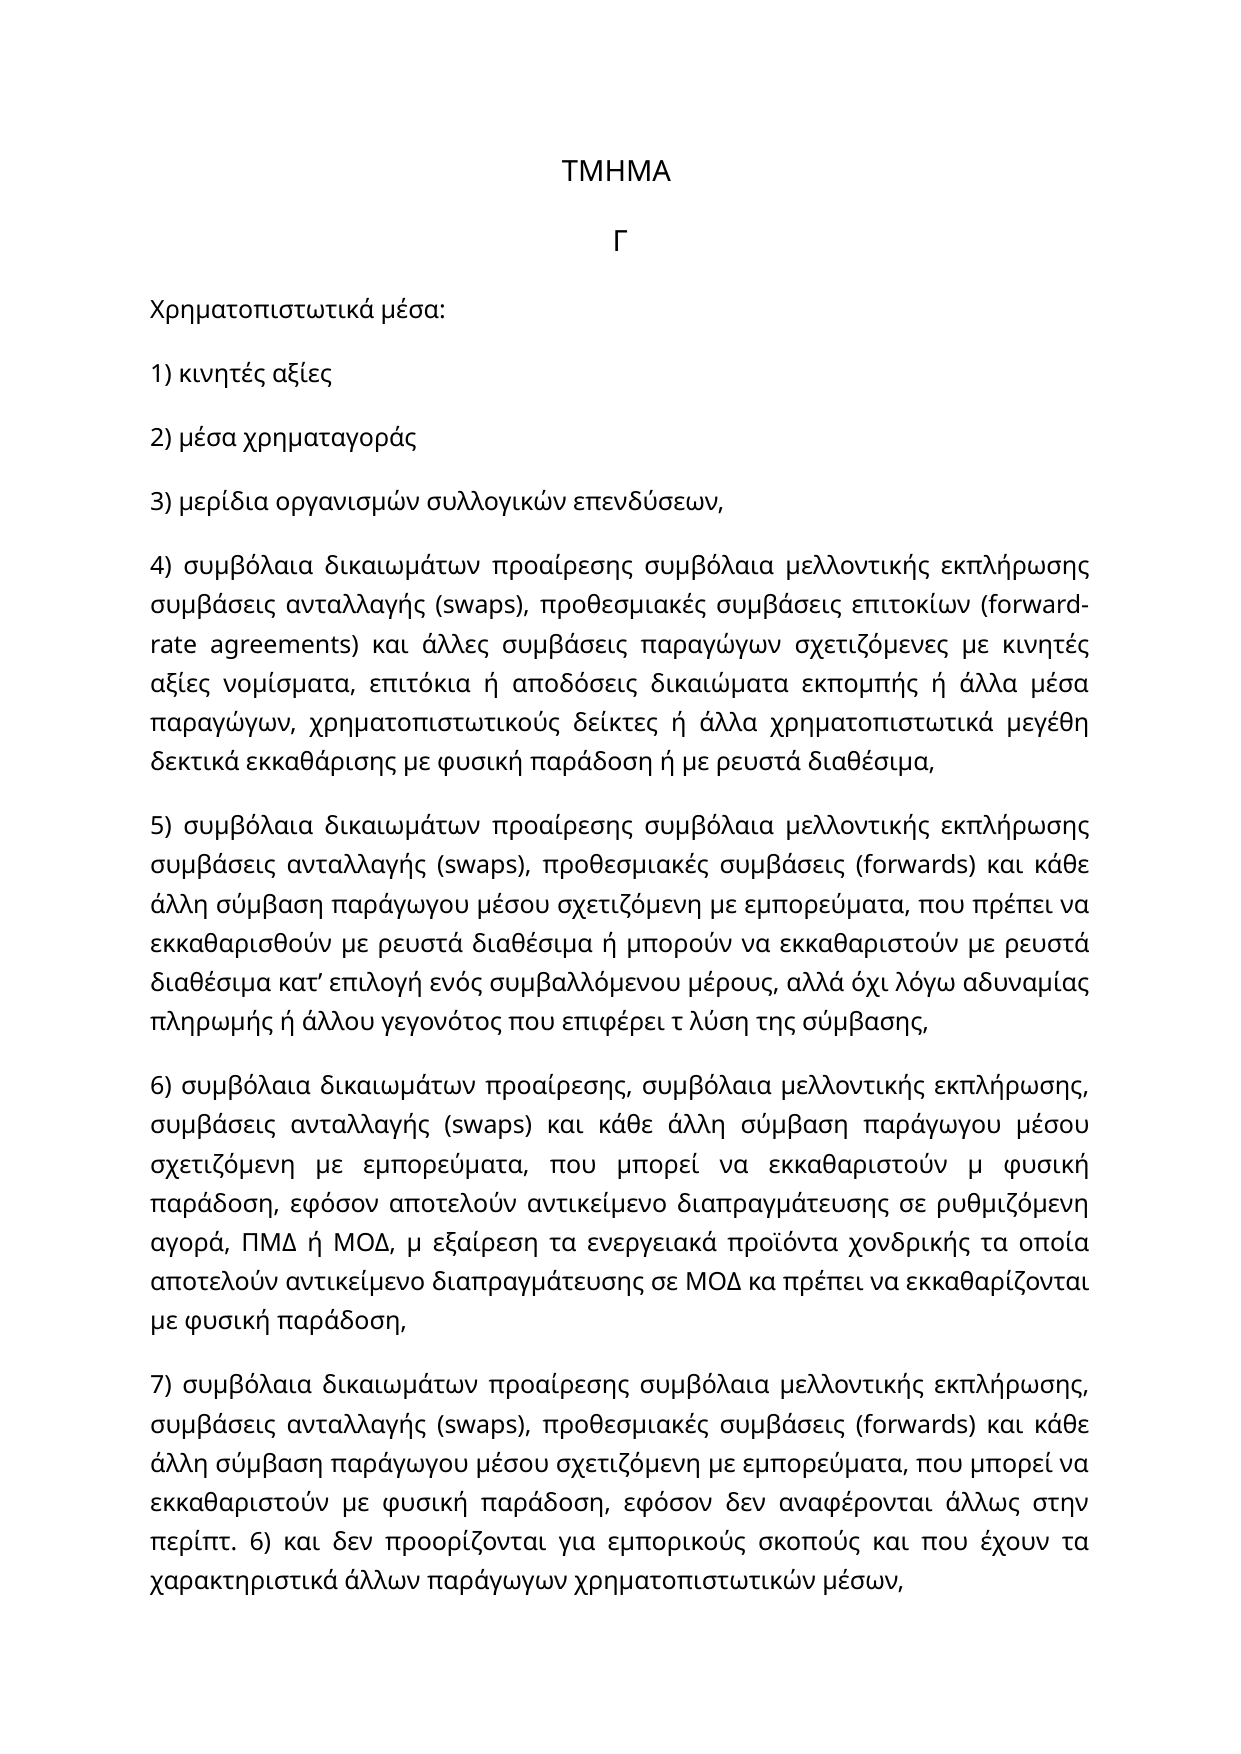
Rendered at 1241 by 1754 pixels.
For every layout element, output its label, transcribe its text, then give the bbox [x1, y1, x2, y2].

text 5) συμβόλαια δικαιωμάτων προαίρεσης συμβόλαια μελλοντικής εκπλήρωσης συμβάσεις ανταλλαγής (swaps), προθεσμιακές συμβάσεις (forwards) και κάθε άλλη σύμβαση παράγωγου μέσου σχετιζόμενη με εμπορεύματα, που πρέπει να εκκαθαρισθούν με ρευστά διαθέσιμα ή μπορούν να εκκαθαριστούν με ρευστά διαθέσιμα κατ’ επιλογή ενός συμβαλλόμενου μέρους, αλλά όχι λόγω αδυναμίας πληρωμής ή άλλου γεγονότος που επιφέρει τ λύση της σύμβασης, [150, 808, 1090, 1038]
subtitle ΤΜΗΜΑ [150, 150, 1090, 190]
text 6) συμβόλαια δικαιωμάτων προαίρεσης, συμβόλαια μελλοντικής εκπλήρωσης, συμβάσεις ανταλλαγής (swaps) και κάθε άλλη σύμβαση παράγωγου μέσου σχετιζόμενη με εμπορεύματα, που μπορεί να εκκαθαριστούν μ φυσική παράδοση, εφόσον αποτελούν αντικείμενο διαπραγμάτευσης σε ρυθμιζόμενη αγορά, ΠΜΔ ή ΜΟΔ, μ εξαίρεση τα ενεργειακά προϊόντα χονδρικής τα οποία αποτελούν αντικείμενο διαπραγμάτευσης σε ΜΟΔ κα πρέπει να εκκαθαρίζονται με φυσική παράδοση, [150, 1068, 1090, 1337]
text 3) μερίδια οργανισμών συλλογικών επενδύσεων, [150, 484, 1090, 518]
text Χρηματοπιστωτικά μέσα: [150, 291, 1090, 325]
subtitle Γ [150, 221, 1090, 260]
text 2) μέσα χρηματαγοράς [150, 419, 1090, 454]
text 1) κινητές αξίες [150, 355, 1090, 389]
text 4) συμβόλαια δικαιωμάτων προαίρεσης συμβόλαια μελλοντικής εκπλήρωσης συμβάσεις ανταλλαγής (swaps), προθεσμιακές συμβάσεις επιτοκίων (forward-rate agreements) και άλλες συμβάσεις παραγώγων σχετιζόμενες με κινητές αξίες νομίσματα, επιτόκια ή αποδόσεις δικαιώματα εκπομπής ή άλλα μέσα παραγώγων, χρηματοπιστωτικούς δείκτες ή άλλα χρηματοπιστωτικά μεγέθη δεκτικά εκκαθάρισης με φυσική παράδοση ή με ρευστά διαθέσιμα, [150, 548, 1090, 778]
text 7) συμβόλαια δικαιωμάτων προαίρεσης συμβόλαια μελλοντικής εκπλήρωσης, συμβάσεις ανταλλαγής (swaps), προθεσμιακές συμβάσεις (forwards) και κάθε άλλη σύμβαση παράγωγου μέσου σχετιζόμενη με εμπορεύματα, που μπορεί να εκκαθαριστούν με φυσική παράδοση, εφόσον δεν αναφέρονται άλλως στην περίπτ. 6) και δεν προορίζονται για εμπορικούς σκοπούς και που έχουν τα χαρακτηριστικά άλλων παράγωγων χρηματοπιστωτικών μέσων, [150, 1367, 1090, 1597]
